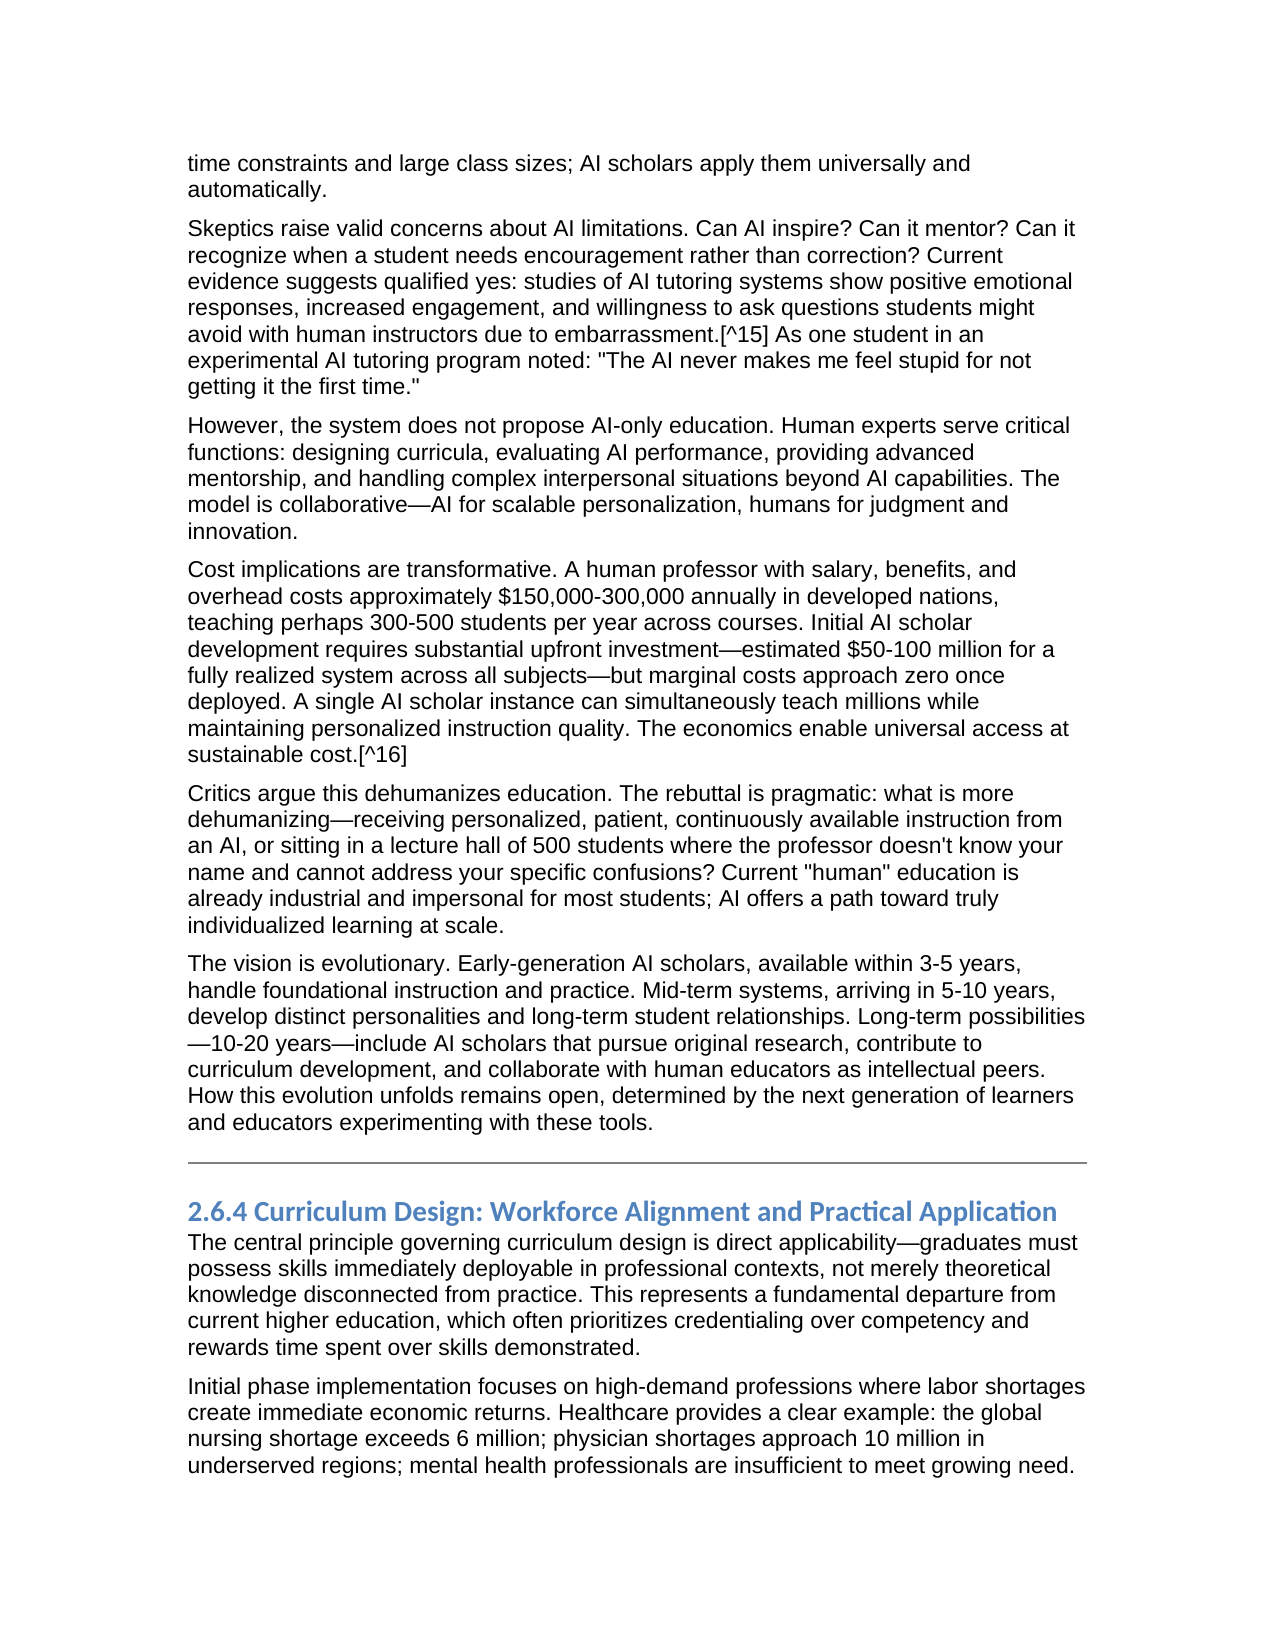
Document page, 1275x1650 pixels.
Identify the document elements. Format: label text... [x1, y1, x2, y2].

text Initial phase implementation focuses on high-demand professions where labor shortages create immediate economic returns. Healthcare provides a clear example: the global nursing shortage exceeds 6 million; physician shortages approach 10 million in underserved regions; mental health professionals are insufficient to meet growing need. [187, 1373, 1087, 1478]
text Skeptics raise valid concerns about AI limitations. Can AI inspire? Can it mentor? Can it recognize when a student needs encouragement rather than correction? Current evidence suggests qualified yes: studies of AI tutoring systems show positive emotional responses, increased engagement, and willingness to ask questions students might avoid with human instructors due to embarrassment.[^15] As one student in an experimental AI tutoring program noted: "The AI never makes me feel stupid for not getting it the first time." [187, 215, 1087, 400]
text Critics argue this dehumanizes education. The rebuttal is pragmatic: what is more dehumanizing—receiving personalized, patient, continuously available instruction from an AI, or sitting in a lecture hall of 500 students where the professor doesn't know your name and cannot address your specific confusions? Current "human" education is already industrial and impersonal for most students; AI offers a path toward truly individualized learning at scale. [187, 780, 1087, 938]
text However, the system does not propose AI-only education. Human experts serve critical functions: designing curricula, evaluating AI performance, providing advanced mentorship, and handling complex interpersonal situations beyond AI capabilities. The model is collaborative—AI for scalable personalization, humans for judgment and innovation. [187, 412, 1087, 544]
subtitle 2.6.4 Curriculum Design: Workforce Alignment and Practical Application [187, 1193, 1087, 1228]
text The vision is evolutionary. Early-generation AI scholars, available within 3-5 years, handle foundational instruction and practice. Mid-term systems, arriving in 5-10 years, develop distinct personalities and long-term student relationships. Long-term possibilities—10-20 years—include AI scholars that pursue original research, contribute to curriculum development, and collaborate with human educators as intellectual peers. How this evolution unfolds remains open, determined by the next generation of learners and educators experimenting with these tools. [187, 950, 1087, 1135]
text time constraints and large class sizes; AI scholars apply them universally and automatically. [187, 150, 1087, 203]
text The central principle governing curriculum design is direct applicability—graduates must possess skills immediately deployable in professional contexts, not merely theoretical knowledge disconnected from practice. This represents a fundamental departure from current higher education, which often prioritizes credentialing over competency and rewards time spent over skills demonstrated. [187, 1228, 1087, 1360]
text Cost implications are transformative. A human professor with salary, benefits, and overhead costs approximately $150,000-300,000 annually in developed nations, teaching perhaps 300-500 students per year across courses. Initial AI scholar development requires substantial upfront investment—estimated $50-100 million for a fully realized system across all subjects—but marginal costs approach zero once deployed. A single AI scholar instance can simultaneously teach millions while maintaining personalized instruction quality. The economics enable universal access at sustainable cost.[^16] [187, 556, 1087, 767]
